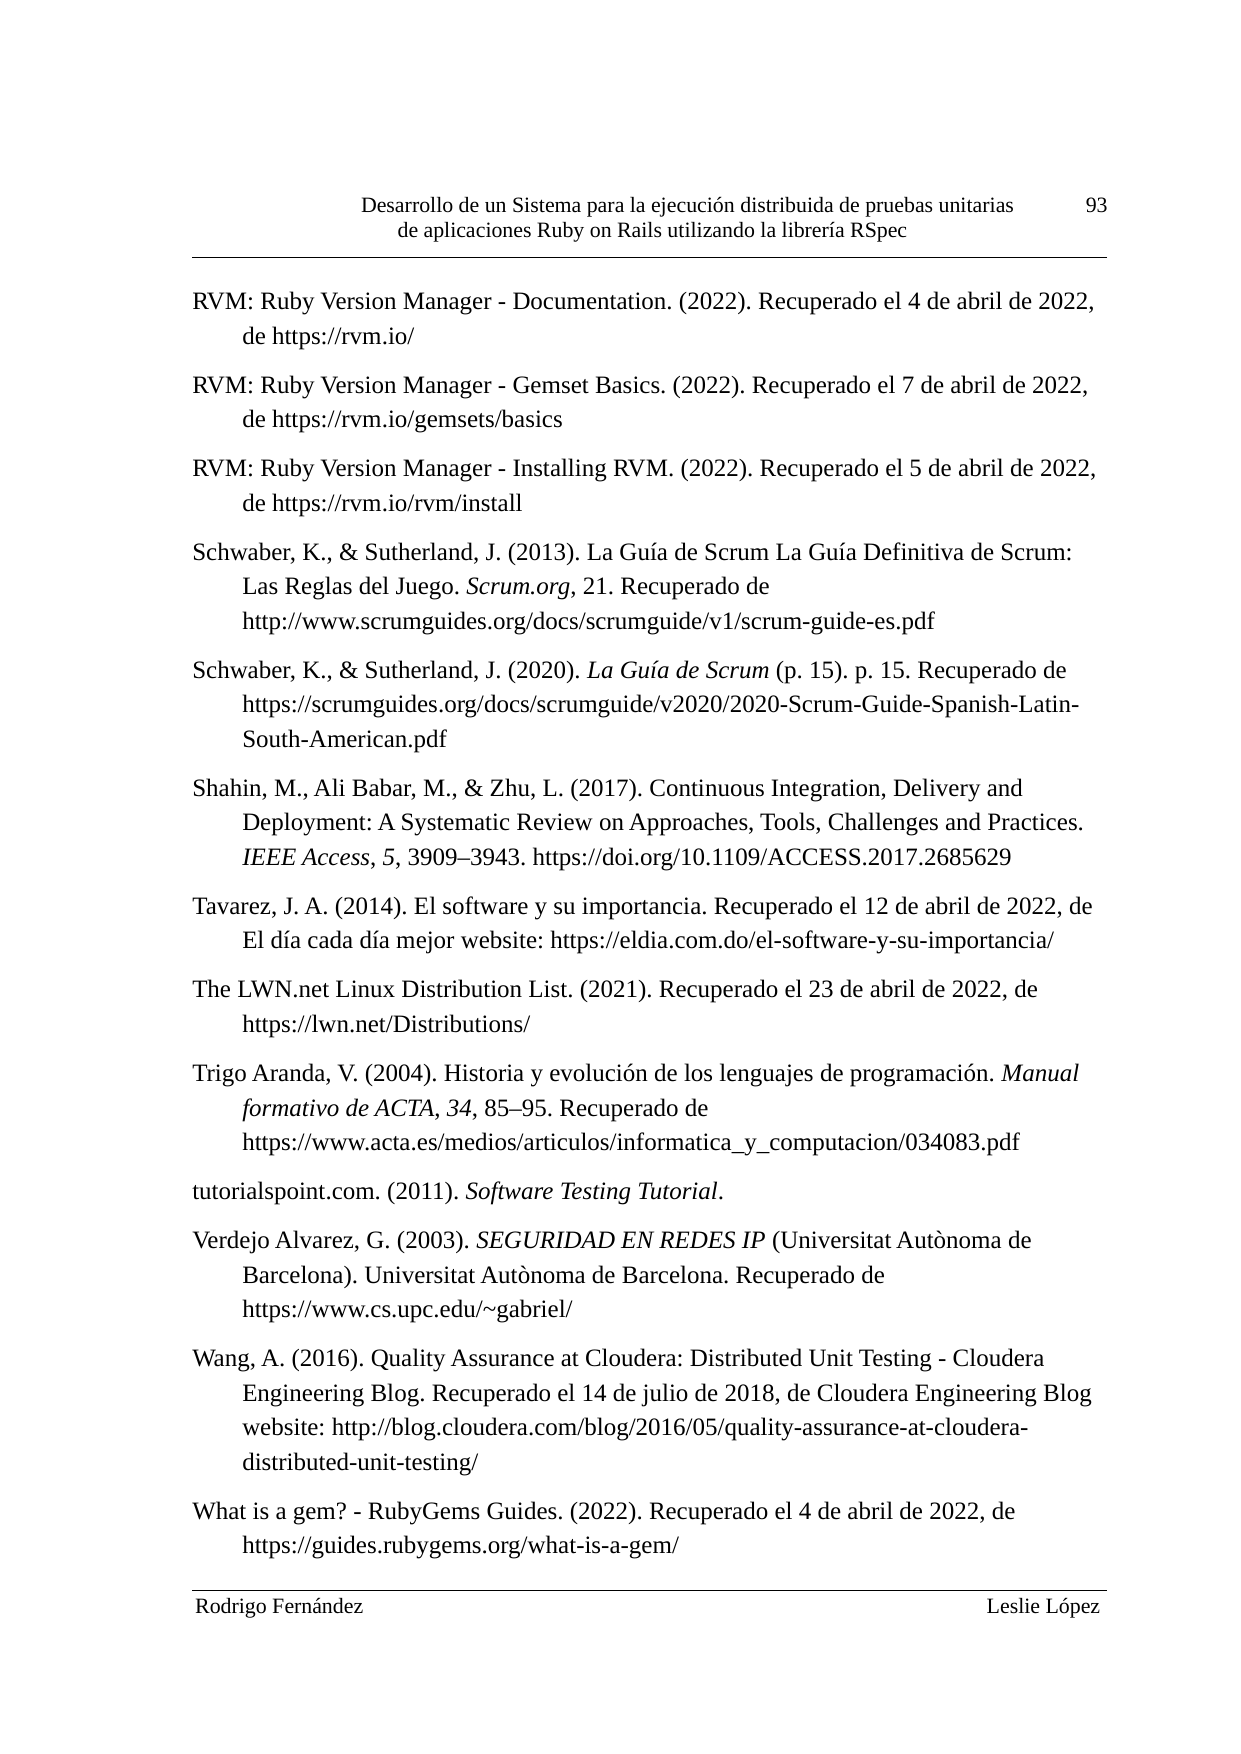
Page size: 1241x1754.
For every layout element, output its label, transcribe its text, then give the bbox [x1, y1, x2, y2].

text tutorialspoint.com. (2011). Software Testing Tutorial. [192, 1176, 1107, 1205]
text Schwaber, K., & Sutherland, J. (2020). La Guía de Scrum (p. 15). p. 15. Recuperado de https://scrumguides.org/docs/scrumguide/v2020/2020-Scrum-Guide-Spanish-Latin-South-American.pdf [192, 655, 1107, 753]
text Wang, A. (2016). Quality Assurance at Cloudera: Distributed Unit Testing - Cloudera Engineering Blog. Recuperado el 14 de julio de 2018, de Cloudera Engineering Blog website: http://blog.cloudera.com/blog/2016/05/quality-assurance-at-cloudera-distributed-unit-testing/ [192, 1343, 1107, 1475]
text RVM: Ruby Version Manager - Documentation. (2022). Recuperado el 4 de abril de 2022, de https://rvm.io/ [192, 286, 1107, 349]
text Trigo Aranda, V. (2004). Historia y evolución de los lenguajes de programación. Manual formativo de ACTA, 34, 85–95. Recuperado de https://www.acta.es/medios/articulos/informatica_y_computacion/034083.pdf [192, 1058, 1107, 1156]
text RVM: Ruby Version Manager - Installing RVM. (2022). Recuperado el 5 de abril de 2022, de https://rvm.io/rvm/install [192, 453, 1107, 517]
text Verdejo Alvarez, G. (2003). SEGURIDAD EN REDES IP (Universitat Autònoma de Barcelona). Universitat Autònoma de Barcelona. Recuperado de https://www.cs.upc.edu/~gabriel/ [192, 1225, 1107, 1323]
text Tavarez, J. A. (2014). El software y su importancia. Recuperado el 12 de abril de 2022, de El día cada día mejor website: https://eldia.com.do/el-software-y-su-importancia/ [192, 891, 1107, 954]
text The LWN.net Linux Distribution List. (2021). Recuperado el 23 de abril de 2022, de https://lwn.net/Distributions/ [192, 974, 1107, 1038]
text Shahin, M., Ali Babar, M., & Zhu, L. (2017). Continuous Integration, Delivery and Deployment: A Systematic Review on Approaches, Tools, Challenges and Practices. IEEE Access, 5, 3909–3943. https://doi.org/10.1109/ACCESS.2017.2685629 [192, 773, 1107, 871]
text RVM: Ruby Version Manager - Gemset Basics. (2022). Recuperado el 7 de abril de 2022, de https://rvm.io/gemsets/basics [192, 370, 1107, 433]
text What is a gem? - RubyGems Guides. (2022). Recuperado el 4 de abril de 2022, de https://guides.rubygems.org/what-is-a-gem/ [192, 1496, 1107, 1559]
text Schwaber, K., & Sutherland, J. (2013). La Guía de Scrum La Guía Definitiva de Scrum: Las Reglas del Juego. Scrum.org, 21. Recuperado de http://www.scrumguides.org/docs/scrumguide/v1/scrum-guide-es.pdf [192, 537, 1107, 635]
